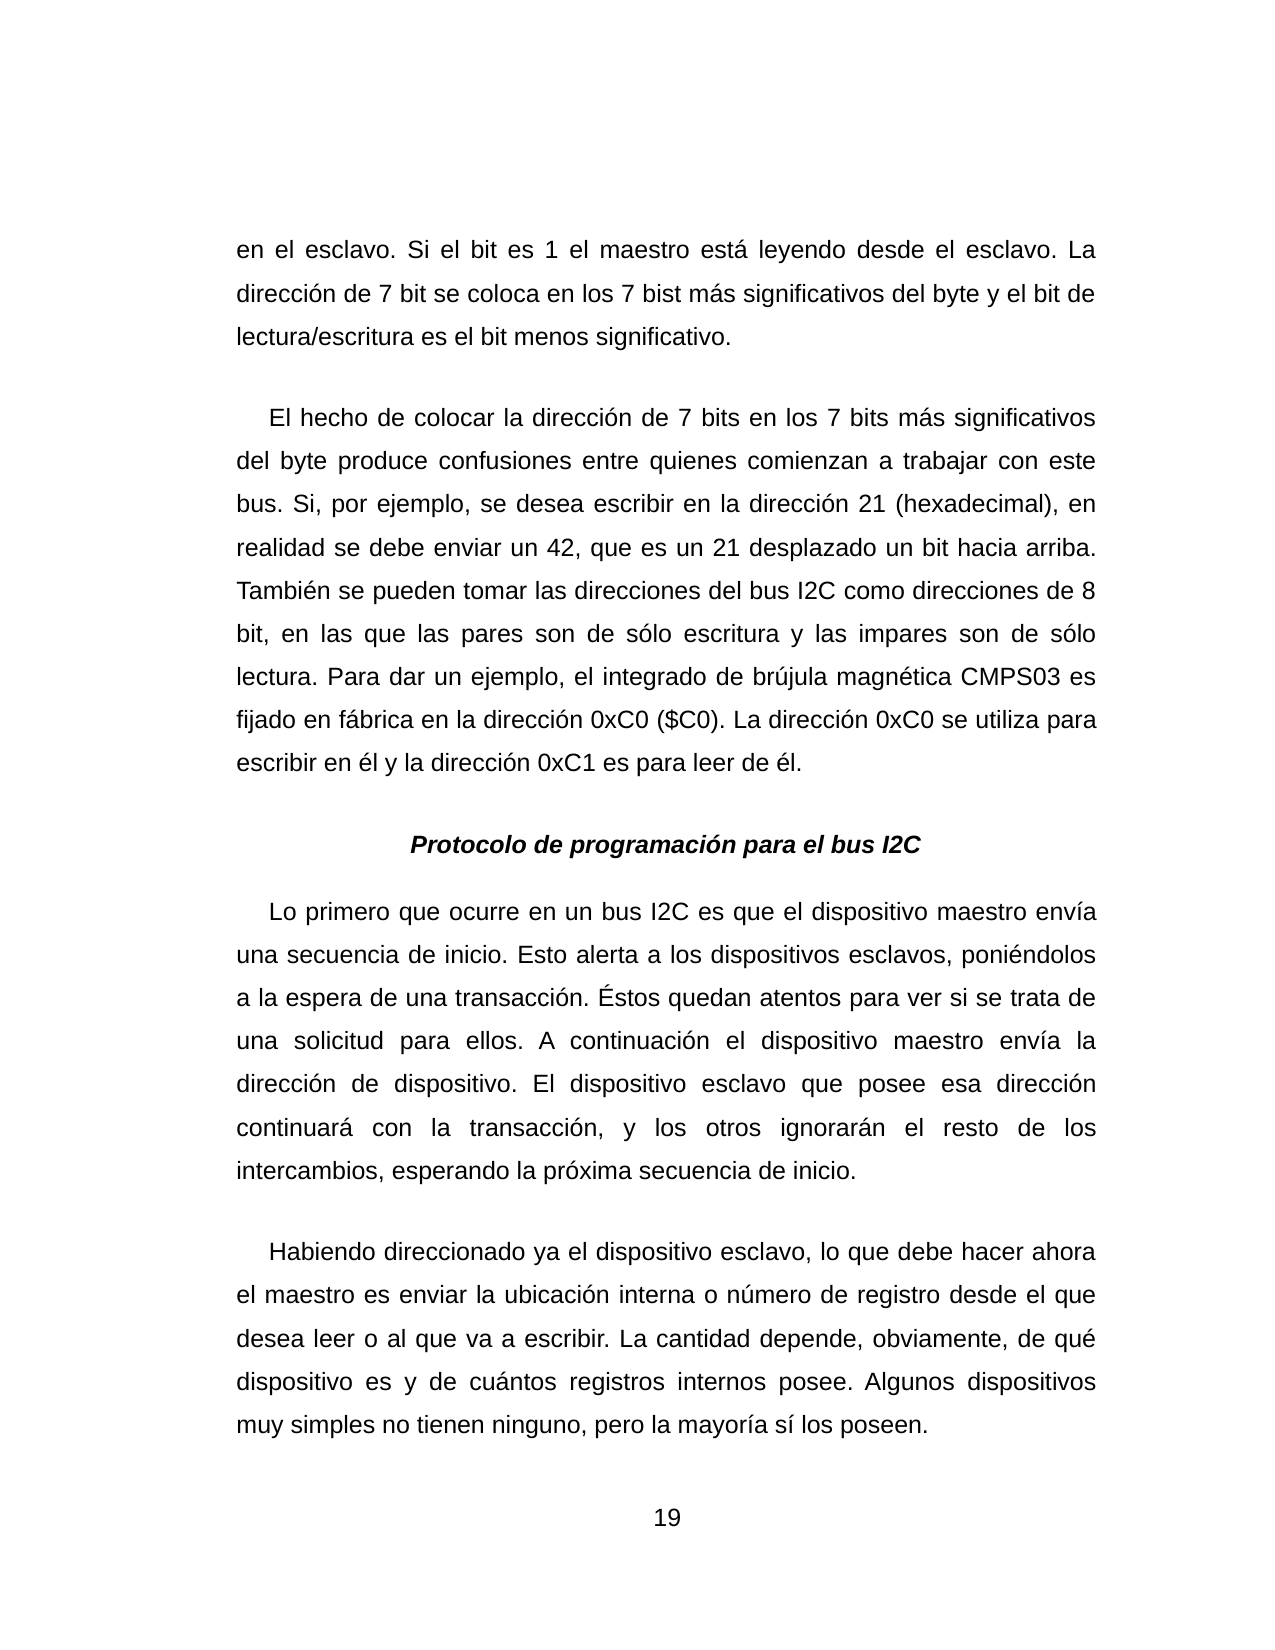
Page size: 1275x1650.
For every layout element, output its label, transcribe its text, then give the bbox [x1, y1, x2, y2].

text Lo primero que ocurre en un bus I2C es que el dispositivo maestro envía una secuencia de inicio. Esto alerta a los dispositivos esclavos, poniéndolos a la espera de una transacción. Éstos quedan atentos para ver si se trata de una solicitud para ellos. A continuación el dispositivo maestro envía la dirección de dispositivo. El dispositivo esclavo que posee esa dirección continuará con la transacción, y los otros ignorarán el resto de los intercambios, esperando la próxima secuencia de inicio. [236, 897, 1098, 1184]
text El hecho de colocar la dirección de 7 bits en los 7 bits más significativos del byte produce confusiones entre quienes comienzan a trabajar con este bus. Si, por ejemplo, se desea escribir en la dirección 21 (hexadecimal), en realidad se debe enviar un 42, que es un 21 desplazado un bit hacia arriba. También se pueden tomar las direcciones del bus I2C como direcciones de 8 bit, en las que las pares son de sólo escritura y las impares son de sólo lectura. Para dar un ejemplo, el integrado de brújula magnética CMPS03 es fijado en fábrica en la dirección 0xC0 ($C0). La dirección 0xC0 se utiliza para escribir en él y la dirección 0xC1 es para leer de él. [236, 403, 1098, 777]
text en el esclavo. Si el bit es 1 el maestro está leyendo desde el esclavo. La dirección de 7 bit se coloca en los 7 bist más significativos del byte y el bit de lectura/escritura es el bit menos significativo. [236, 235, 1098, 350]
text Habiendo direccionado ya el dispositivo esclavo, lo que debe hacer ahora el maestro es enviar la ubicación interna o número de registro desde el que desea leer o al que va a escribir. La cantidad depende, obviamente, de qué dispositivo es y de cuántos registros internos posee. Algunos dispositivos muy simples no tienen ninguno, pero la mayoría sí los poseen. [236, 1237, 1098, 1438]
subtitle Protocolo de programación para el bus I2C [236, 830, 1098, 858]
